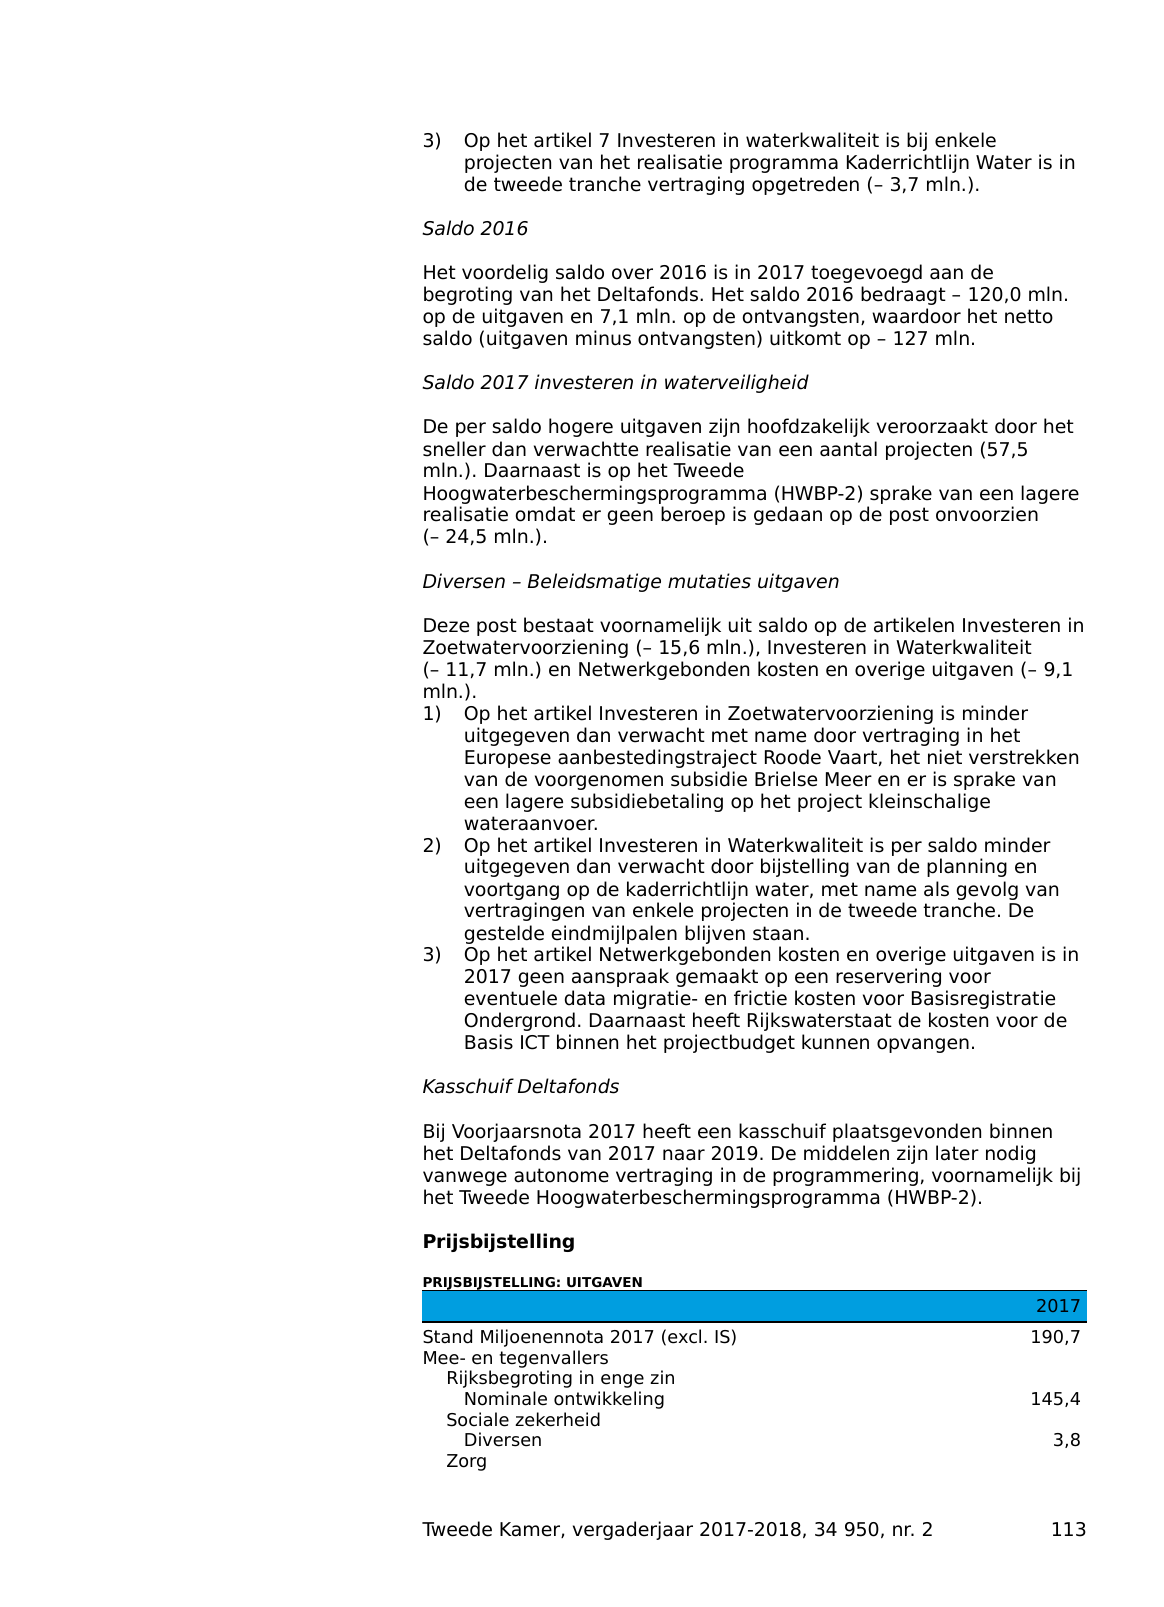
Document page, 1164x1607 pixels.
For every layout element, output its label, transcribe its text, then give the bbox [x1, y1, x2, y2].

text 3) Op het artikel 7 Investeren in waterkwaliteit is bij enkele projecten van het realisatie programma Kaderrichtlijn Water is in de tweede tranche vertraging opgetreden (– 3,7 mln.). [422, 130, 1087, 196]
text Het voordelig saldo over 2016 is in 2017 toegevoegd aan de begroting van het Deltafonds. Het saldo 2016 bedraagt – 120,0 mln. op de uitgaven en 7,1 mln. op de ontvangsten, waardoor het netto saldo (uitgaven minus ontvangsten) uitkomt op – 127 mln. [422, 262, 1087, 350]
text 2) Op het artikel Investeren in Waterkwaliteit is per saldo minder uitgegeven dan verwacht door bijstelling van de planning en voortgang op de kaderrichtlijn water, met name als gevolg van vertragingen van enkele projecten in de tweede tranche. De gestelde eindmijlpalen blijven staan. [422, 834, 1087, 944]
table_cell [969, 1410, 1087, 1430]
table_cell [440, 1389, 458, 1409]
table_cell [422, 1451, 440, 1471]
table_cell [440, 1430, 458, 1451]
subtitle Prijsbijstelling [422, 1231, 1087, 1253]
text 1) Op het artikel Investeren in Zoetwatervoorziening is minder uitgegeven dan verwacht met name door vertraging in het Europese aanbestedingstraject Roode Vaart, het niet verstrekken van de voorgenomen subsidie Brielse Meer en er is sprake van een lagere subsidiebetaling op het project kleinschalige wateraanvoer. [422, 703, 1087, 834]
text 3) Op het artikel Netwerkgebonden kosten en overige uitgaven is in 2017 geen aanspraak gemaakt op een reservering voor eventuele data migratie- en frictie kosten voor Basisregistratie Ondergrond. Daarnaast heeft Rijkswaterstaat de kosten voor de Basis ICT binnen het projectbudget kunnen opvangen. [422, 944, 1087, 1054]
table_cell [422, 1389, 440, 1409]
table_cell [422, 1410, 440, 1430]
table_cell 3,8 [969, 1430, 1087, 1451]
table_cell [422, 1291, 968, 1321]
table_cell [969, 1348, 1087, 1368]
table_cell Diversen [458, 1430, 968, 1451]
text Bij Voorjaarsnota 2017 heeft een kasschuif plaatsgevonden binnen het Deltafonds van 2017 naar 2019. De middelen zijn later nodig vanwege autonome vertraging in de programmering, voornamelijk bij het Tweede Hoogwaterbeschermingsprogramma (HWBP-2). [422, 1121, 1087, 1208]
text Deze post bestaat voornamelijk uit saldo op de artikelen Investeren in Zoetwatervoorziening (– 15,6 mln.), Investeren in Waterkwaliteit (– 11,7 mln.) en Netwerkgebonden kosten en overige uitgaven (– 9,1 mln.). [422, 615, 1087, 703]
table_cell Sociale zekerheid [440, 1410, 968, 1430]
table_header PRIJSBIJSTELLING: UITGAVEN [422, 1275, 1087, 1290]
subtitle Saldo 2017 investeren in waterveiligheid [422, 372, 1087, 394]
table_cell Mee- en tegenvallers [422, 1348, 968, 1368]
table_cell Nominale ontwikkeling [458, 1389, 968, 1409]
table_cell 190,7 [969, 1323, 1087, 1348]
table_cell [422, 1368, 440, 1389]
subtitle Saldo 2016 [422, 218, 1087, 240]
table_cell 2017 [969, 1291, 1087, 1321]
table_cell Rijksbegroting in enge zin [440, 1368, 968, 1389]
table_cell [422, 1430, 440, 1451]
table_cell Zorg [440, 1451, 968, 1471]
table_cell [969, 1368, 1087, 1389]
table_cell Stand Miljoenennota 2017 (excl. IS) [422, 1323, 968, 1348]
table_cell 145,4 [969, 1389, 1087, 1409]
subtitle Kasschuif Deltafonds [422, 1076, 1087, 1098]
table_cell [969, 1451, 1087, 1471]
subtitle Diversen – Beleidsmatige mutaties uitgaven [422, 571, 1087, 592]
text De per saldo hogere uitgaven zijn hoofdzakelijk veroorzaakt door het sneller dan verwachtte realisatie van een aantal projecten (57,5 mln.). Daarnaast is op het Tweede Hoogwaterbeschermingsprogramma (HWBP-2) sprake van een lagere realisatie omdat er geen beroep is gedaan op de post onvoorzien (– 24,5 mln.). [422, 416, 1087, 548]
